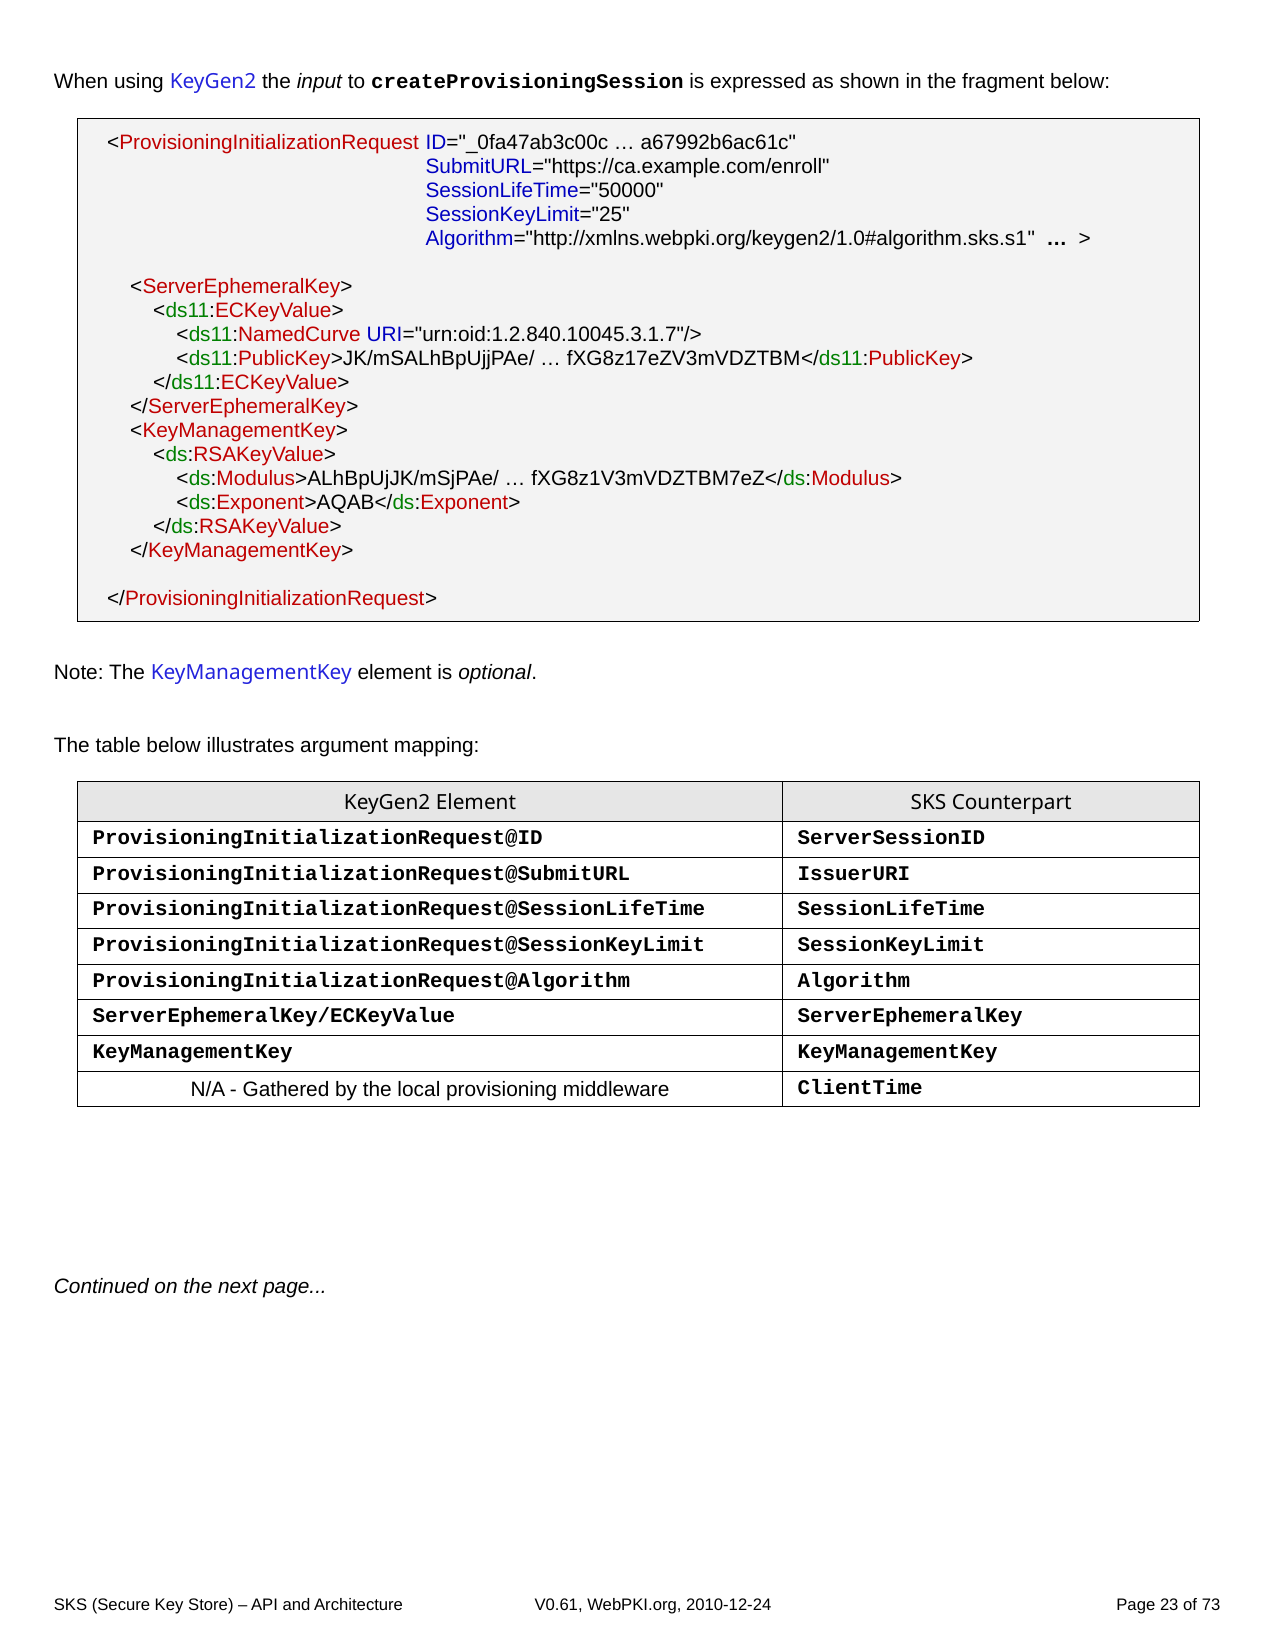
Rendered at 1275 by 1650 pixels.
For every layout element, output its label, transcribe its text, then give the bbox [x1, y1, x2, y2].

table_cell ProvisioningInitializationRequest@SubmitURL [78, 858, 782, 892]
table_cell ProvisioningInitializationRequest@ID [78, 822, 782, 857]
text Continued on the next page... [54, 1273, 1221, 1297]
table_cell ServerSessionID [783, 822, 1199, 857]
table_cell ServerEphemeralKey/ECKeyValue [78, 1000, 782, 1035]
table_cell Algorithm [783, 965, 1199, 999]
text When using KeyGen2 the input to createProvisioningSession is expressed as shown in the fragment below: [54, 66, 1221, 118]
table_cell ServerEphemeralKey [783, 1000, 1199, 1035]
table_cell ProvisioningInitializationRequest@Algorithm [78, 965, 782, 999]
table_cell ProvisioningInitializationRequest@SessionLifeTime [78, 894, 782, 928]
text The table below illustrates argument mapping: [54, 733, 1221, 781]
table_header <ProvisioningInitializationRequest ID="_0fa47ab3c00c … a67992b6ac61c" SubmitURL="https://ca.example.com/enroll" SessionLifeTime="50000" SessionKeyLimit="25" Algorithm="http://xmlns.webpki.org/keygen2/1.0#algorithm.sks.s1" … > <ServerEphemeralKey> <ds11:ECKeyValue> <ds11:NamedCurve URI="urn:oid:1.2.840.10045.3.1.7"/> <ds11:PublicKey>JK/mSALhBpUjjPAe/ … fXG8z17eZV3mVDZTBM</ds11:PublicKey> </ds11:ECKeyValue> </ServerEphemeralKey> <KeyManagementKey> <ds:RSAKeyValue> <ds:Modulus>ALhBpUjJK/mSjPAe/ … fXG8z1V3mVDZTBM7eZ</ds:Modulus> <ds:Exponent>AQAB</ds:Exponent> </ds:RSAKeyValue> </KeyManagementKey> </ProvisioningInitializationRequest> [78, 119, 1199, 621]
table_cell SessionLifeTime [783, 894, 1199, 928]
table_cell KeyManagementKey [783, 1036, 1199, 1071]
table_cell N/A - Gathered by the local provisioning middleware [78, 1072, 782, 1106]
table_header SKS Counterpart [783, 782, 1199, 821]
text Note: The KeyManagementKey element is optional. [54, 657, 1221, 685]
table_header KeyGen2 Element [78, 782, 782, 821]
table_cell KeyManagementKey [78, 1036, 782, 1071]
table_cell ProvisioningInitializationRequest@SessionKeyLimit [78, 929, 782, 964]
table_cell SessionKeyLimit [783, 929, 1199, 964]
table_cell ClientTime [783, 1072, 1199, 1106]
table_cell IssuerURI [783, 858, 1199, 892]
